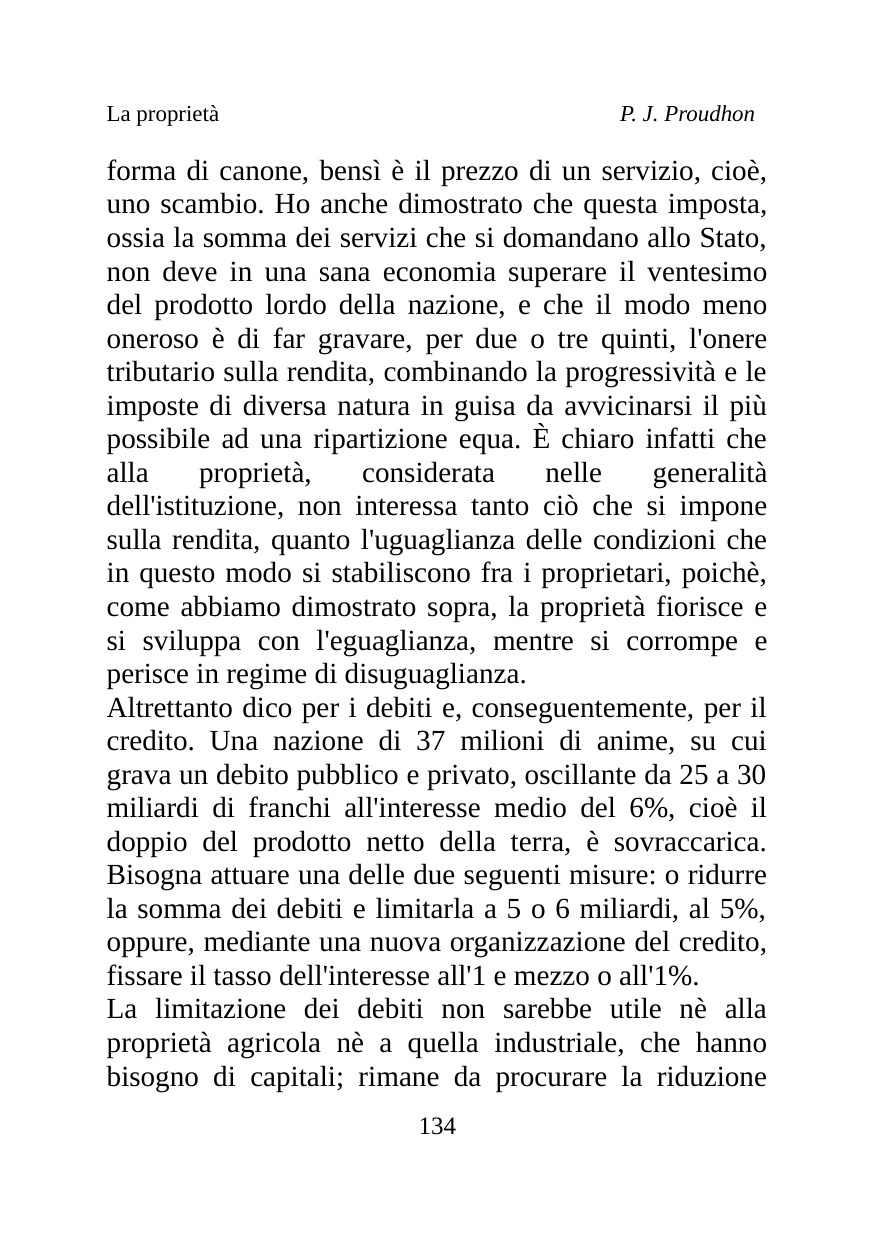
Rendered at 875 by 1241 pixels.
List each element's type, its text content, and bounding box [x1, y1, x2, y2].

text forma di canone, bensì è il prezzo di un servizio, cioè, uno scambio. Ho anche dimostrato che questa imposta, ossia la somma dei servizi che si domandano allo Stato, non deve in una sana economia superare il ventesimo del prodotto lordo della nazione, e che il modo meno oneroso è di far gravare, per due o tre quinti, l'onere tributario sulla rendita, combinando la progressività e le imposte di diversa natura in guisa da avvicinarsi il più possibile ad una ripartizione equa. È chiaro infatti che alla proprietà, considerata nelle generalità dell'istituzione, non interessa tanto ciò che si impone sulla rendita, quanto l'uguaglianza delle condizioni che in questo modo si stabiliscono fra i proprietari, poichè, come abbiamo dimostrato sopra, la proprietà fiorisce e si sviluppa con l'eguaglianza, mentre si corrompe e perisce in regime di disuguaglianza. [106, 153, 768, 690]
text La limitazione dei debiti non sarebbe utile nè alla proprietà agricola nè a quella industriale, che hanno bisogno di capitali; rimane da procurare la riduzione [106, 992, 768, 1092]
text Altrettanto dico per i debiti e, conseguentemente, per il credito. Una nazione di 37 milioni di anime, su cui grava un debito pubblico e privato, oscillante da 25 a 30 miliardi di franchi all'interesse medio del 6%, cioè il doppio del prodotto netto della terra, è sovraccarica. Bisogna attuare una delle due seguenti misure: o ridurre la somma dei debiti e limitarla a 5 o 6 miliardi, al 5%, oppure, mediante una nuova organizzazione del credito, fissare il tasso dell'interesse all'1 e mezzo o all'1%. [106, 690, 768, 992]
